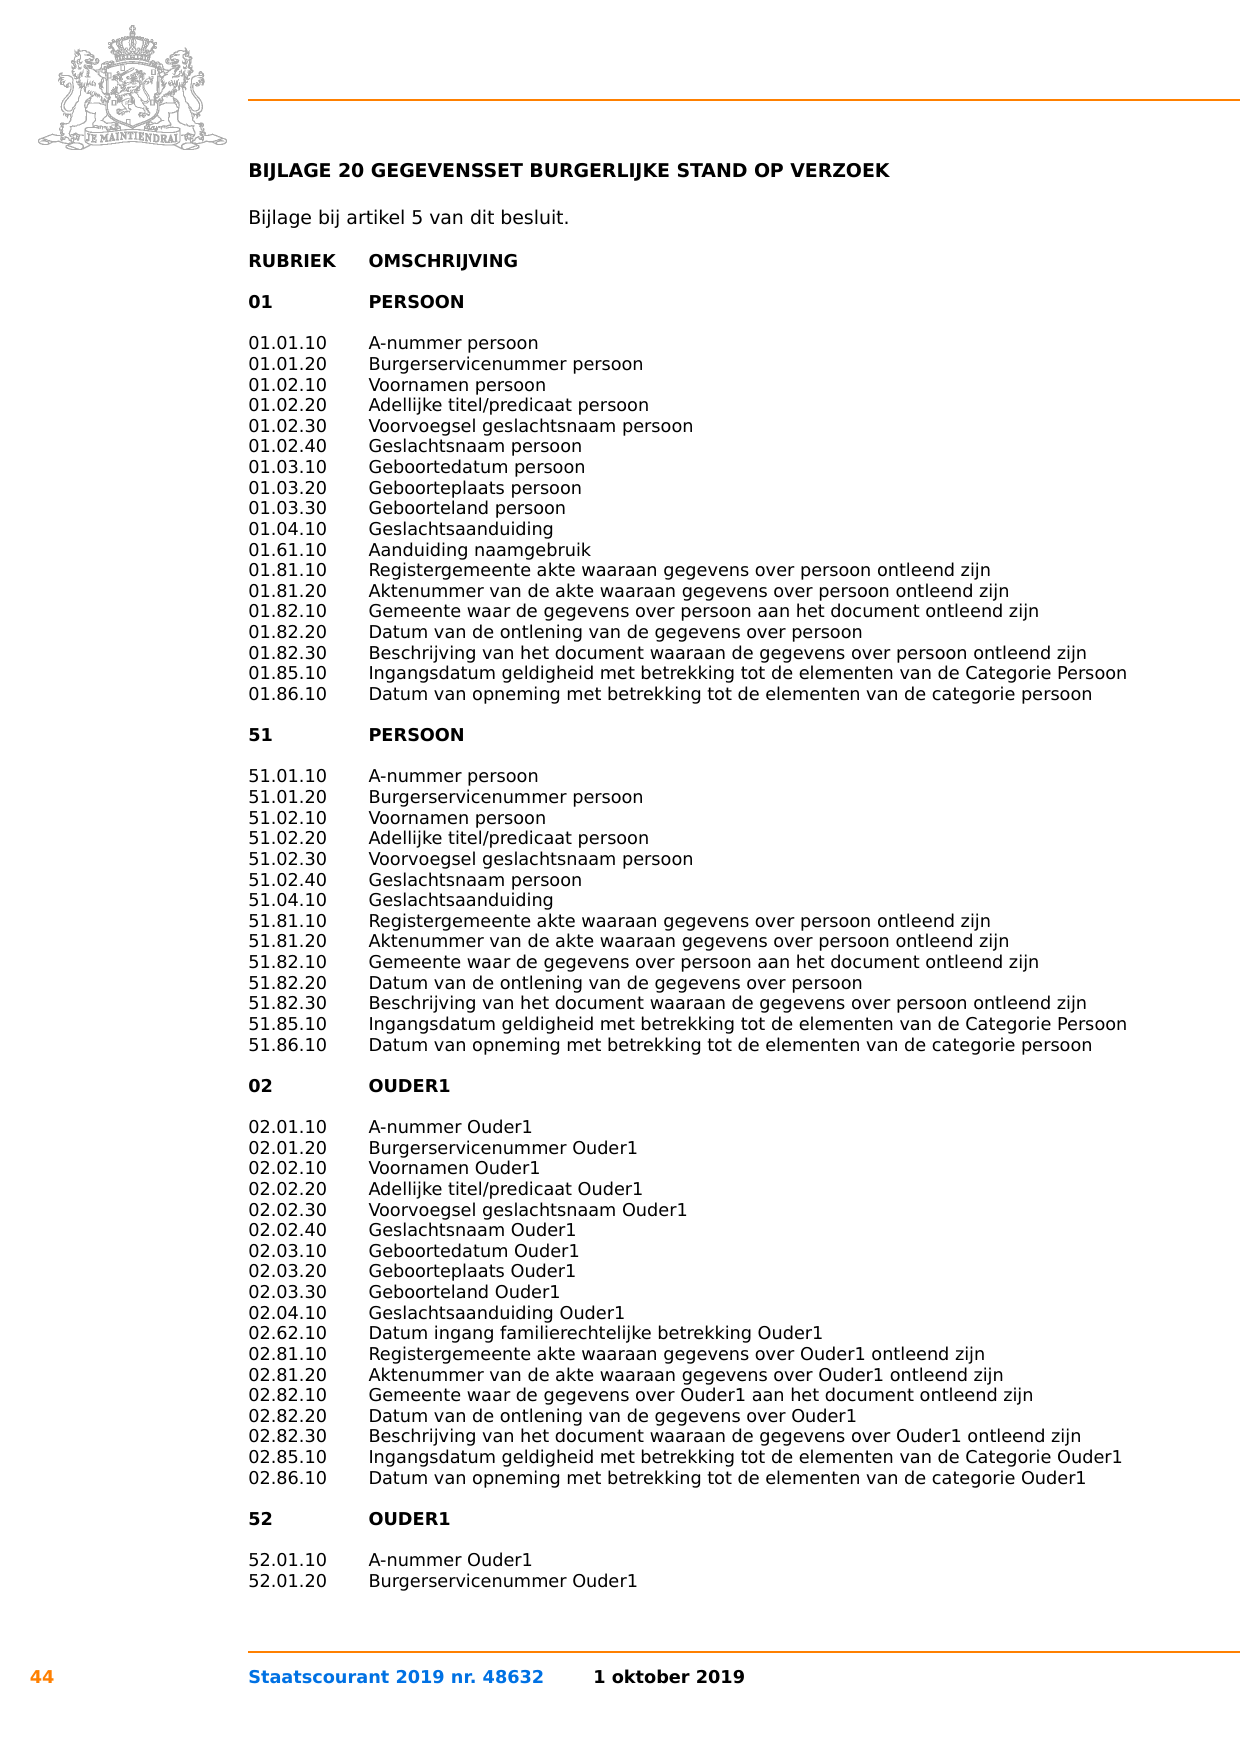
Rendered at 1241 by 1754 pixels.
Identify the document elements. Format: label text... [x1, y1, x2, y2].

table_cell Geboorteland Ouder1 [363, 1282, 1163, 1303]
table_cell [363, 313, 1163, 333]
table_cell Gemeente waar de gegevens over Ouder1 aan het document ontleend zijn [363, 1385, 1163, 1406]
table_cell [248, 271, 362, 292]
table_cell Datum van de ontlening van de gegevens over persoon [363, 622, 1163, 643]
table_cell Registergemeente akte waaraan gegevens over persoon ontleend zijn [363, 560, 1163, 581]
table_cell PERSOON [363, 725, 1163, 746]
table_cell PERSOON [363, 292, 1163, 313]
table_cell Voorvoegsel geslachtsnaam Ouder1 [363, 1200, 1163, 1220]
table_cell 02 [248, 1076, 362, 1096]
table_cell Ingangsdatum geldigheid met betrekking tot de elementen van de Categorie Ouder1 [363, 1447, 1163, 1468]
table_cell 01.82.30 [248, 643, 362, 663]
table_cell 51.01.20 [248, 787, 362, 808]
table_cell Aanduiding naamgebruik [363, 540, 1163, 560]
table_cell 51.82.10 [248, 952, 362, 973]
table_cell 01.82.10 [248, 601, 362, 622]
table_cell 51.82.20 [248, 973, 362, 993]
table_cell [248, 746, 362, 766]
table_cell Adellijke titel/predicaat persoon [363, 828, 1163, 849]
table_cell 01.03.10 [248, 457, 362, 478]
table_cell Datum van opneming met betrekking tot de elementen van de categorie Ouder1 [363, 1468, 1163, 1488]
table_cell [363, 705, 1163, 725]
table_cell Beschrijving van het document waaraan de gegevens over persoon ontleend zijn [363, 643, 1163, 663]
table_cell Datum van de ontlening van de gegevens over persoon [363, 973, 1163, 993]
table_cell [363, 1488, 1163, 1509]
table_cell A-nummer persoon [363, 333, 1163, 354]
table_cell 01 [248, 292, 362, 313]
table_cell [363, 1096, 1163, 1117]
table_cell Voorvoegsel geslachtsnaam persoon [363, 849, 1163, 869]
table_cell 01.81.20 [248, 581, 362, 601]
table_cell 51.02.30 [248, 849, 362, 869]
table_cell [248, 313, 362, 333]
table_cell 02.01.10 [248, 1117, 362, 1138]
table_cell 02.01.20 [248, 1138, 362, 1158]
table_cell Adellijke titel/predicaat persoon [363, 395, 1163, 416]
table_cell Burgerservicenummer persoon [363, 354, 1163, 374]
table_cell 52 [248, 1509, 362, 1529]
table_cell 01.02.30 [248, 416, 362, 436]
table_cell 01.61.10 [248, 540, 362, 560]
table_cell 02.86.10 [248, 1468, 362, 1488]
table_cell 51.02.40 [248, 870, 362, 890]
table_cell 01.01.10 [248, 333, 362, 354]
table_cell [248, 1530, 362, 1550]
table_cell OUDER1 [363, 1509, 1163, 1529]
text Bijlage bij artikel 5 van dit besluit. [248, 207, 1163, 229]
table_cell 02.03.20 [248, 1261, 362, 1282]
table_cell 01.03.30 [248, 498, 362, 519]
table_cell Geslachtsnaam persoon [363, 870, 1163, 890]
table_cell 01.81.10 [248, 560, 362, 581]
table_cell [363, 746, 1163, 766]
table_cell Aktenummer van de akte waaraan gegevens over Ouder1 ontleend zijn [363, 1365, 1163, 1385]
table_cell 51.82.30 [248, 993, 362, 1014]
table_cell 52.01.20 [248, 1571, 362, 1591]
table_cell Ingangsdatum geldigheid met betrekking tot de elementen van de Categorie Persoon [363, 1014, 1163, 1034]
table_cell Geslachtsaanduiding Ouder1 [363, 1303, 1163, 1323]
table_cell 51.81.10 [248, 911, 362, 931]
table_cell 02.03.10 [248, 1241, 362, 1261]
table_cell 01.86.10 [248, 684, 362, 704]
table_cell [248, 1096, 362, 1117]
table_cell [248, 1488, 362, 1509]
table_cell 51.04.10 [248, 890, 362, 911]
table_cell Datum van opneming met betrekking tot de elementen van de categorie persoon [363, 684, 1163, 704]
table_cell Datum van de ontlening van de gegevens over Ouder1 [363, 1406, 1163, 1426]
table_cell 02.81.10 [248, 1344, 362, 1364]
table_cell 02.81.20 [248, 1365, 362, 1385]
table_cell A-nummer Ouder1 [363, 1550, 1163, 1571]
table_cell Burgerservicenummer persoon [363, 787, 1163, 808]
table_cell Gemeente waar de gegevens over persoon aan het document ontleend zijn [363, 952, 1163, 973]
table_cell Burgerservicenummer Ouder1 [363, 1571, 1163, 1591]
table_cell Geslachtsnaam persoon [363, 436, 1163, 457]
table_cell Datum ingang familierechtelijke betrekking Ouder1 [363, 1323, 1163, 1344]
table_cell 51.85.10 [248, 1014, 362, 1034]
table_cell 52.01.10 [248, 1550, 362, 1571]
table_cell 01.01.20 [248, 354, 362, 374]
table_cell 51.02.10 [248, 808, 362, 828]
table_cell Registergemeente akte waaraan gegevens over Ouder1 ontleend zijn [363, 1344, 1163, 1364]
table_cell 01.82.20 [248, 622, 362, 643]
table_cell Adellijke titel/predicaat Ouder1 [363, 1179, 1163, 1199]
subtitle BIJLAGE 20 GEGEVENSSET BURGERLIJKE STAND OP VERZOEK [248, 160, 1163, 182]
picture [38, 25, 227, 150]
table_cell 51.86.10 [248, 1035, 362, 1055]
table_cell 51.01.10 [248, 766, 362, 787]
table_cell 02.03.30 [248, 1282, 362, 1303]
table_header OMSCHRIJVING [363, 251, 1163, 271]
table_cell 02.62.10 [248, 1323, 362, 1344]
table_cell Burgerservicenummer Ouder1 [363, 1138, 1163, 1158]
table_cell Geboorteplaats Ouder1 [363, 1261, 1163, 1282]
table_cell A-nummer Ouder1 [363, 1117, 1163, 1138]
table_cell 01.85.10 [248, 663, 362, 684]
table_cell [363, 1055, 1163, 1076]
table_cell 02.02.30 [248, 1200, 362, 1220]
table_cell Datum van opneming met betrekking tot de elementen van de categorie persoon [363, 1035, 1163, 1055]
table_cell [363, 271, 1163, 292]
table_cell 01.02.40 [248, 436, 362, 457]
table_cell 51.02.20 [248, 828, 362, 849]
table_cell 02.04.10 [248, 1303, 362, 1323]
table_cell 02.82.20 [248, 1406, 362, 1426]
table_cell Geslachtsaanduiding [363, 519, 1163, 539]
table_cell 02.02.10 [248, 1158, 362, 1179]
table_cell Geboorteplaats persoon [363, 478, 1163, 498]
table_cell [248, 1055, 362, 1076]
table_cell [363, 1530, 1163, 1550]
table_cell Geslachtsaanduiding [363, 890, 1163, 911]
table_cell 02.85.10 [248, 1447, 362, 1468]
table_cell Voornamen persoon [363, 808, 1163, 828]
table_cell Gemeente waar de gegevens over persoon aan het document ontleend zijn [363, 601, 1163, 622]
table_cell Voornamen persoon [363, 375, 1163, 395]
table_cell [248, 705, 362, 725]
table_cell 01.04.10 [248, 519, 362, 539]
table_cell A-nummer persoon [363, 766, 1163, 787]
table_cell Geboorteland persoon [363, 498, 1163, 519]
table_cell 01.03.20 [248, 478, 362, 498]
table_cell Voornamen Ouder1 [363, 1158, 1163, 1179]
table_cell 51.81.20 [248, 931, 362, 952]
table_cell OUDER1 [363, 1076, 1163, 1096]
table_cell Geslachtsnaam Ouder1 [363, 1220, 1163, 1241]
table_cell Ingangsdatum geldigheid met betrekking tot de elementen van de Categorie Persoon [363, 663, 1163, 684]
table_cell Beschrijving van het document waaraan de gegevens over Ouder1 ontleend zijn [363, 1426, 1163, 1447]
table_header RUBRIEK [248, 251, 362, 271]
table_cell 02.82.10 [248, 1385, 362, 1406]
table_cell Aktenummer van de akte waaraan gegevens over persoon ontleend zijn [363, 931, 1163, 952]
table_cell Registergemeente akte waaraan gegevens over persoon ontleend zijn [363, 911, 1163, 931]
table_cell 02.82.30 [248, 1426, 362, 1447]
table_cell 01.02.10 [248, 375, 362, 395]
table_cell Beschrijving van het document waaraan de gegevens over persoon ontleend zijn [363, 993, 1163, 1014]
table_cell Voorvoegsel geslachtsnaam persoon [363, 416, 1163, 436]
table_cell 02.02.40 [248, 1220, 362, 1241]
table_cell Geboortedatum Ouder1 [363, 1241, 1163, 1261]
table_cell 51 [248, 725, 362, 746]
table_cell Geboortedatum persoon [363, 457, 1163, 478]
table_cell 01.02.20 [248, 395, 362, 416]
table_cell Aktenummer van de akte waaraan gegevens over persoon ontleend zijn [363, 581, 1163, 601]
table_cell 02.02.20 [248, 1179, 362, 1199]
